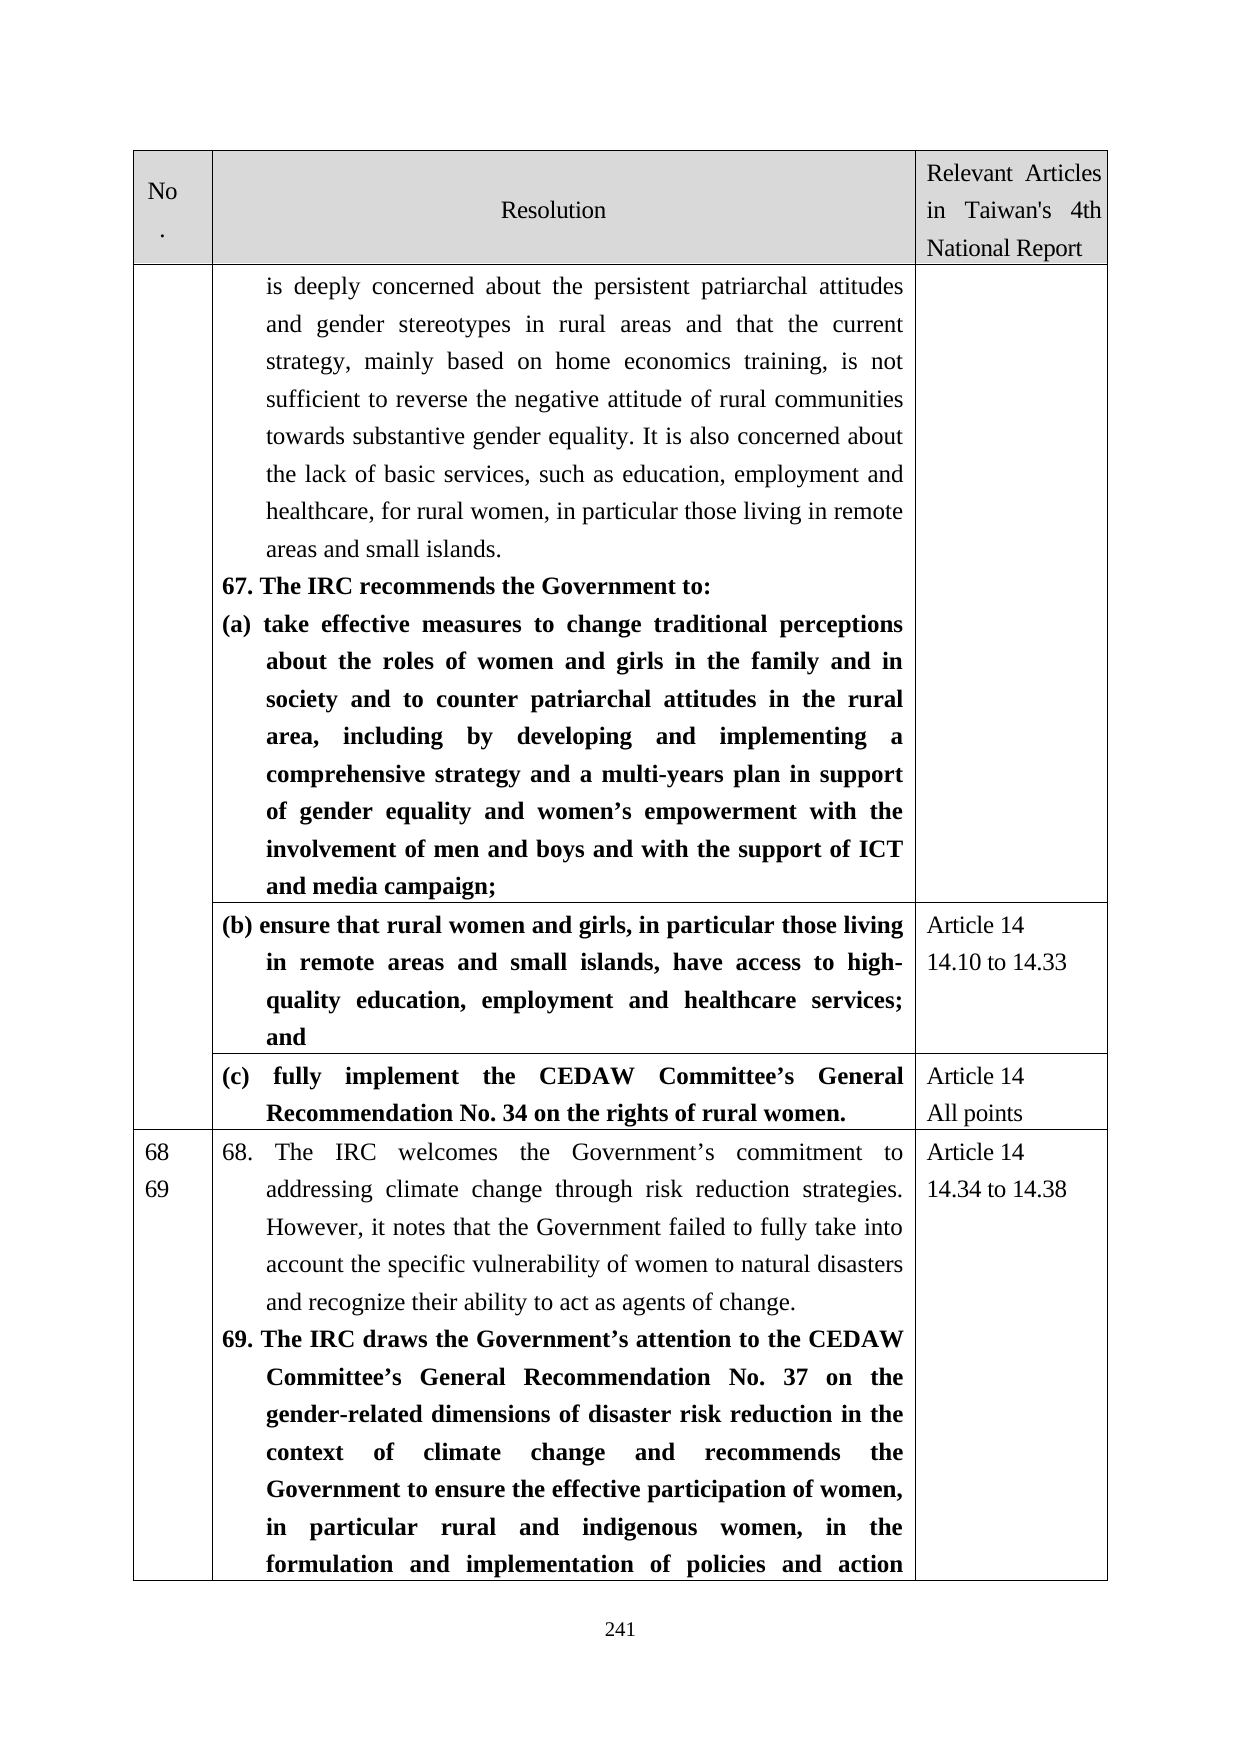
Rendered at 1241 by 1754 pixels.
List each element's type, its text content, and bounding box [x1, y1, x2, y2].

table_header No. [134, 151, 212, 263]
table_cell 68. The IRC welcomes the Government’s commitment to addressing climate change through risk reduction strategies. However, it notes that the Government failed to fully take into account the specific vulnerability of women to natural disasters and recognize their ability to act as agents of change. 69. The IRC draws the Government’s attention to the CEDAW Committee’s General Recommendation No. 37 on the gender-related dimensions of disaster risk reduction in the context of climate change and recommends the Government to ensure the effective participation of women, in particular rural and indigenous women, in the formulation and implementation of policies and action [213, 1130, 915, 1580]
table_cell Article 14 14.10 to 14.33 [916, 903, 1107, 1053]
table_cell 68 69 [134, 1130, 212, 1580]
table_cell [134, 265, 212, 1129]
table_cell Article 14 14.34 to 14.38 [916, 1130, 1107, 1580]
table_cell (b) ensure that rural women and girls, in particular those living in remote areas and small islands, have access to high-quality education, employment and healthcare services; and [213, 903, 915, 1053]
table_header Relevant Articles in Taiwan's 4th National Report [916, 151, 1107, 263]
table_cell Article 14 All points [916, 1054, 1107, 1129]
table_header Resolution [213, 151, 915, 263]
table_cell [916, 265, 1107, 902]
table_cell (c) fully implement the CEDAW Committee’s General Recommendation No. 34 on the rights of rural women. [213, 1054, 915, 1129]
table_cell is deeply concerned about the persistent patriarchal attitudes and gender stereotypes in rural areas and that the current strategy, mainly based on home economics training, is not sufficient to reverse the negative attitude of rural communities towards substantive gender equality. It is also concerned about the lack of basic services, such as education, employment and healthcare, for rural women, in particular those living in remote areas and small islands. 67. The IRC recommends the Government to: (a) take effective measures to change traditional perceptions about the roles of women and girls in the family and in society and to counter patriarchal attitudes in the rural area, including by developing and implementing a comprehensive strategy and a multi-years plan in support of gender equality and women’s empowerment with the involvement of men and boys and with the support of ICT and media campaign; [213, 265, 915, 902]
